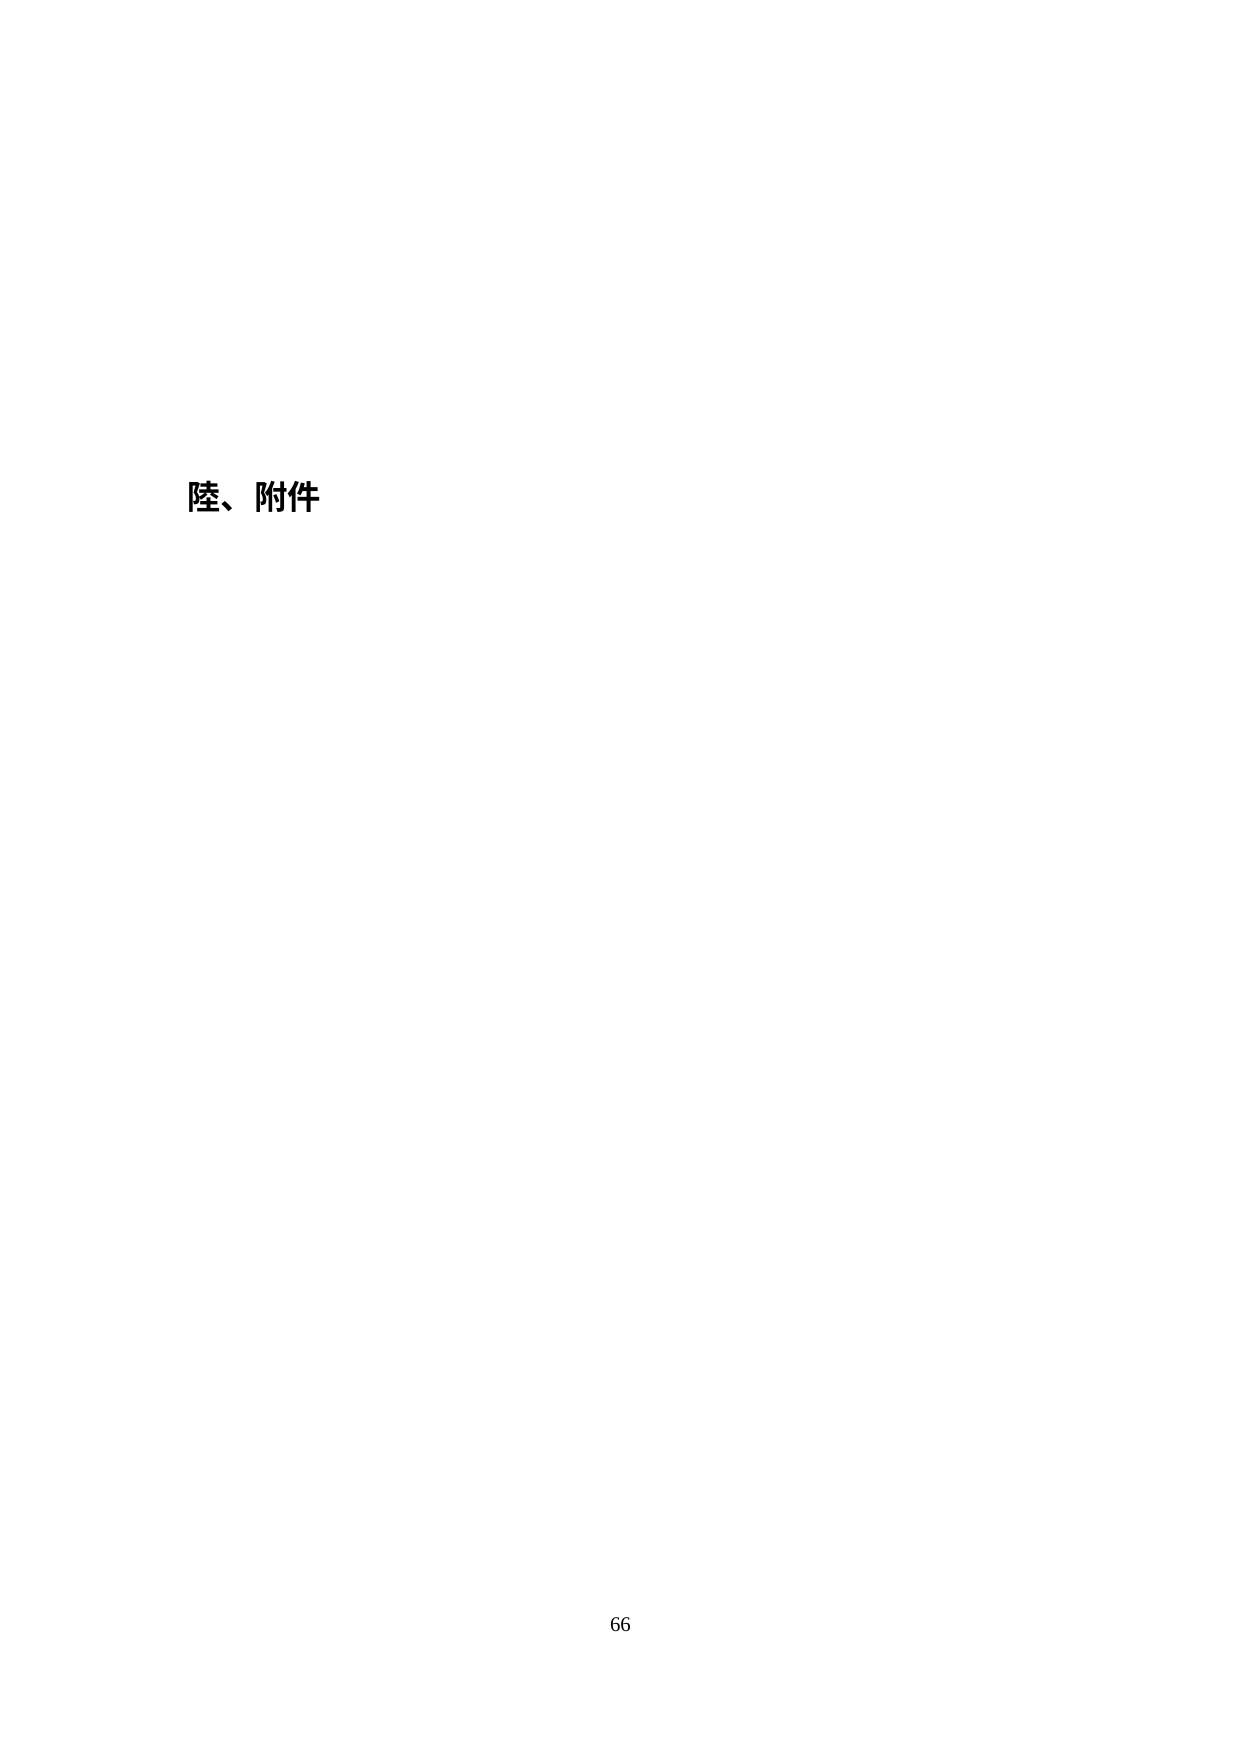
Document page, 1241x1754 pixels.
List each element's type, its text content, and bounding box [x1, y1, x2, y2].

text 陸、附件 [187, 471, 1053, 519]
